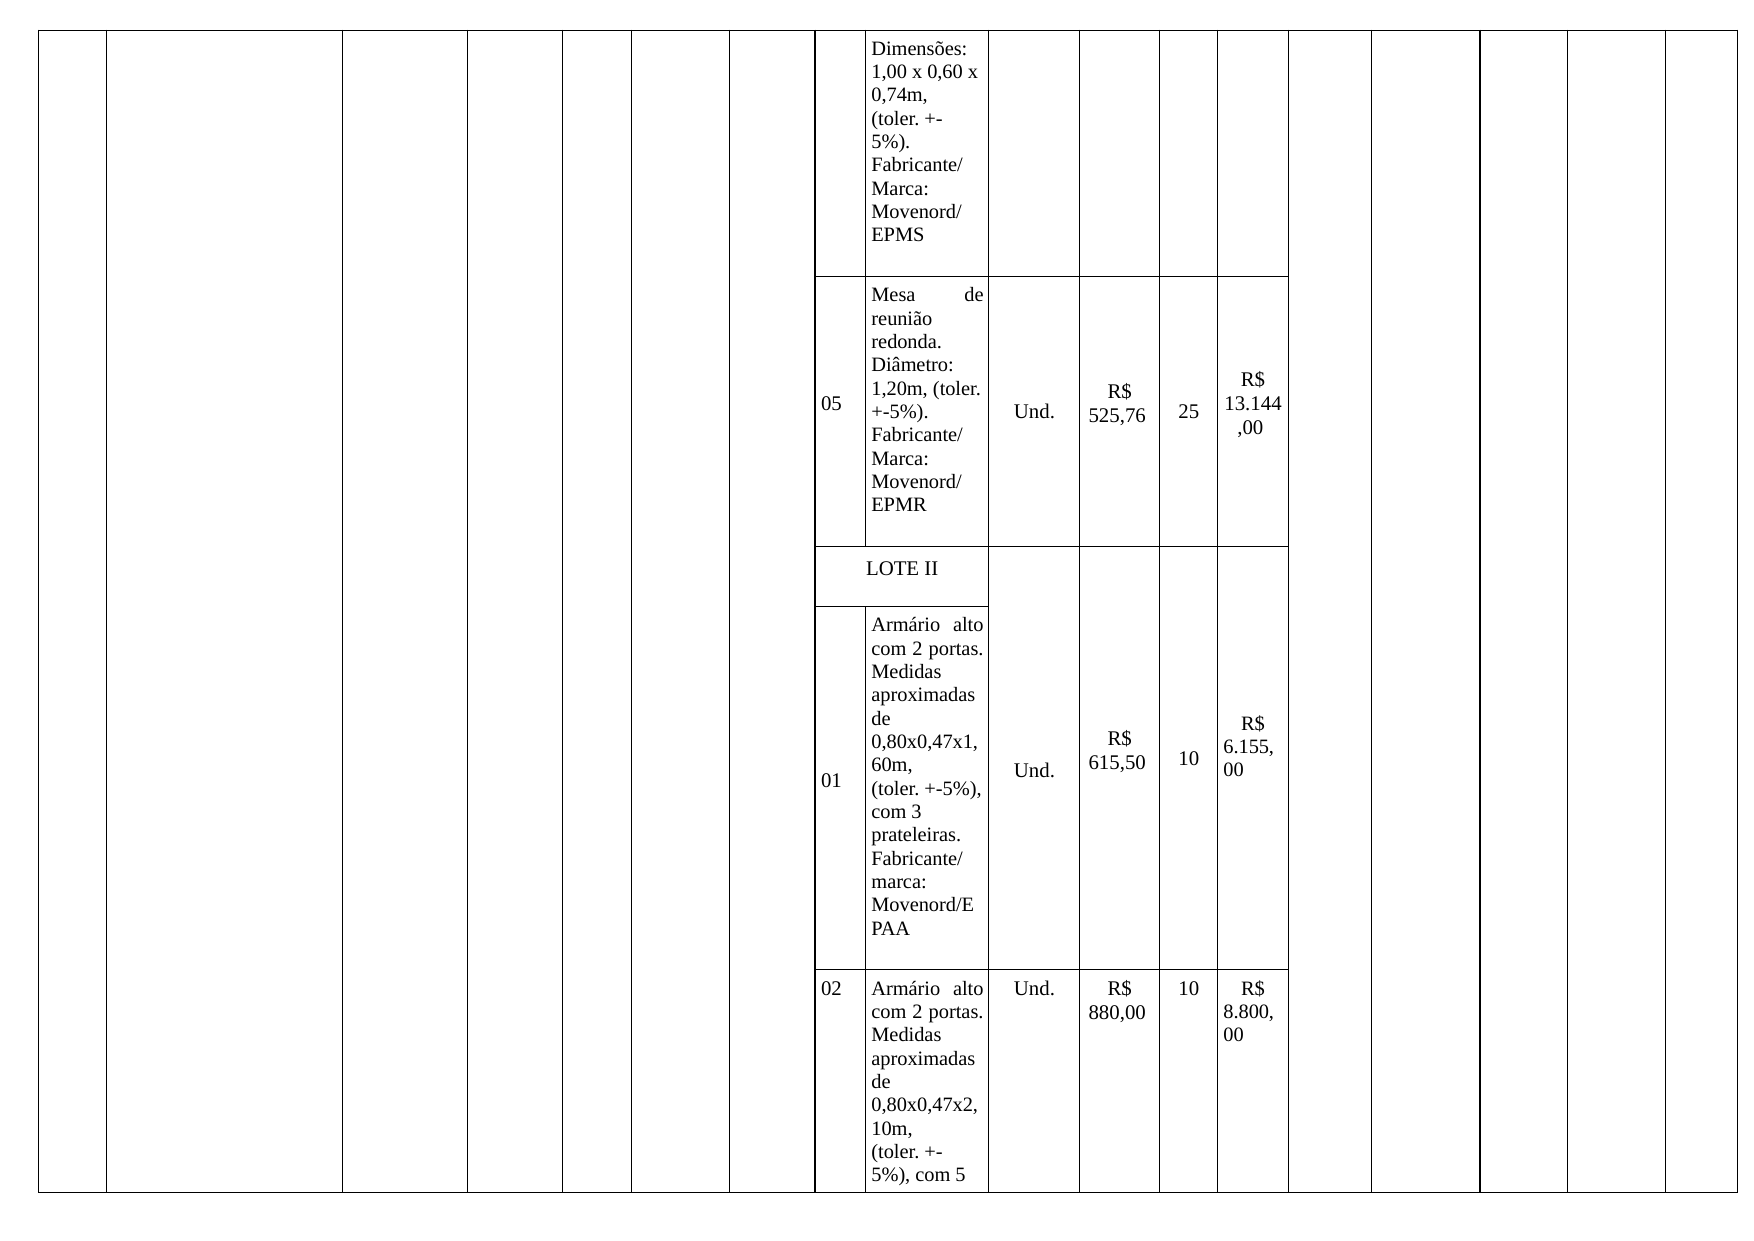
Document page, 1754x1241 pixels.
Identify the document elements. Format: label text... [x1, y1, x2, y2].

table_cell [107, 31, 342, 1192]
table_cell [816, 31, 865, 276]
table_cell [39, 31, 106, 1192]
table_cell Und. [989, 970, 1079, 1192]
table_cell Armário alto com 2 portas. Medidas aproximadas de 0,80x0,47x2,10m, (toler. +- 5%), com 5 [866, 970, 988, 1192]
table_cell Und. [989, 547, 1079, 969]
table_cell [1481, 31, 1567, 1192]
table_cell R$ 8.800,00 [1218, 970, 1288, 1192]
table_cell 02 [816, 970, 865, 1192]
table_cell 10 [1160, 970, 1217, 1192]
table_cell R$ 525,76 [1080, 277, 1159, 546]
table_cell [1080, 31, 1159, 276]
table_cell [989, 31, 1079, 276]
table_cell [730, 31, 814, 1192]
table_cell [1568, 31, 1665, 1192]
table_cell [343, 31, 467, 1192]
table_cell R$ 880,00 [1080, 970, 1159, 1192]
table_cell R$ 6.155,00 [1218, 547, 1288, 969]
table_cell R$ 615,50 [1080, 547, 1159, 969]
table_cell 01 [816, 607, 865, 969]
table_cell LOTE II [816, 547, 988, 606]
table_cell [1372, 31, 1479, 1192]
table_cell 10 [1160, 547, 1217, 969]
table_cell [1289, 31, 1371, 1192]
table_cell Armário alto com 2 portas. Medidas aproximadas de 0,80x0,47x1,60m, (toler. +-5%), com 3 prateleiras. Fabricante/marca: Movenord/EPAA [866, 607, 988, 969]
table_cell Und. [989, 277, 1079, 546]
table_cell [1666, 31, 1737, 1192]
table_cell 25 [1160, 277, 1217, 546]
table_cell [1160, 31, 1217, 276]
table_cell [468, 31, 562, 1192]
table_cell Mesa de reunião redonda. Diâmetro: 1,20m, (toler. +-5%). Fabricante/Marca: Movenord/EPMR [866, 277, 988, 546]
table_cell Dimensões: 1,00 x 0,60 x 0,74m, (toler. +- 5%). Fabricante/Marca: Movenord/EPMS [866, 31, 988, 276]
table_cell 05 [816, 277, 865, 546]
table_cell [563, 31, 631, 1192]
table_cell [1218, 31, 1288, 276]
table_cell [632, 31, 729, 1192]
table_cell R$ 13.144,00 [1218, 277, 1288, 546]
